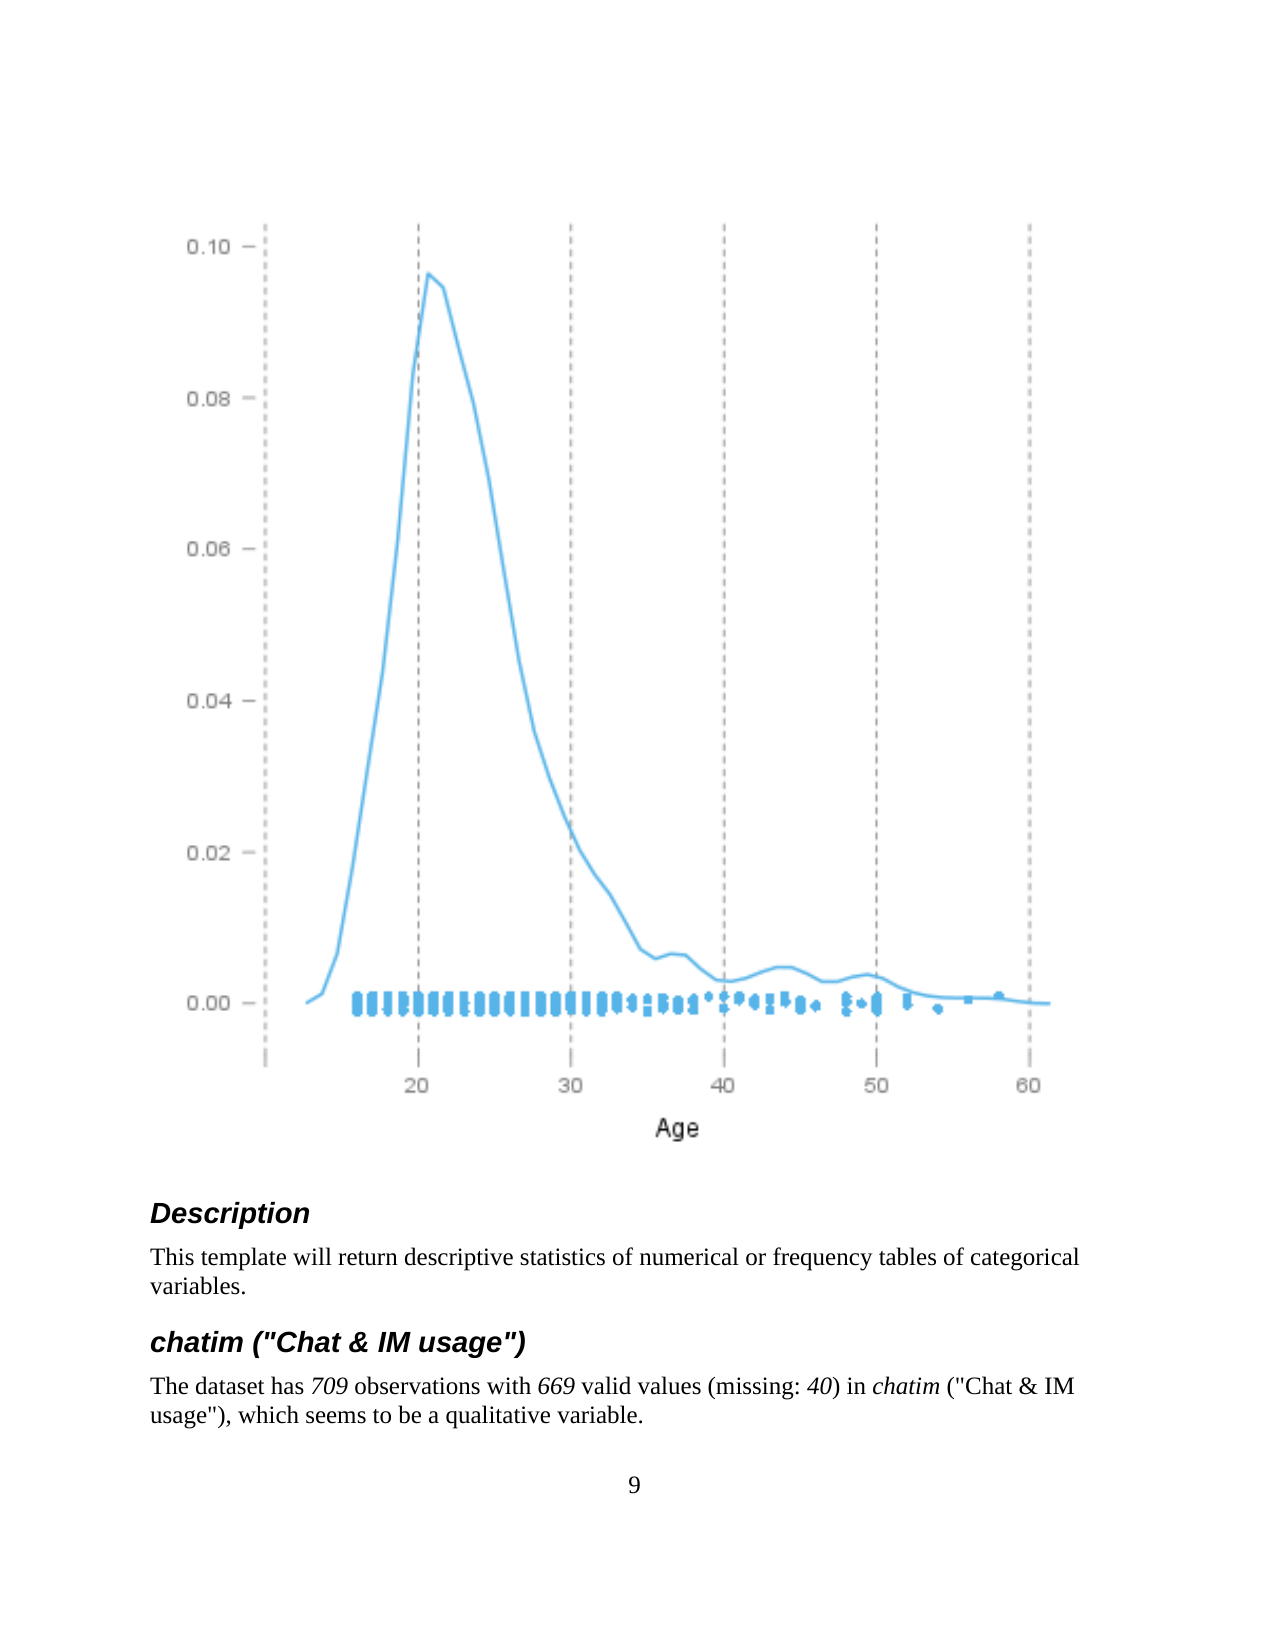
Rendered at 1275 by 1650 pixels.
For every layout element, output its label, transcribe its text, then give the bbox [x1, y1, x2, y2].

text This template will return descriptive statistics of numerical or frequency tables of categorical variables. [150, 1242, 1125, 1300]
picture [150, 150, 1163, 1163]
subtitle Description [150, 1196, 1125, 1230]
subtitle chatim ("Chat & IM usage") [150, 1325, 1125, 1358]
text The dataset has 709 observations with 669 valid values (missing: 40) in chatim ("Chat & IM usage"), which seems to be a qualitative variable. [150, 1371, 1125, 1428]
